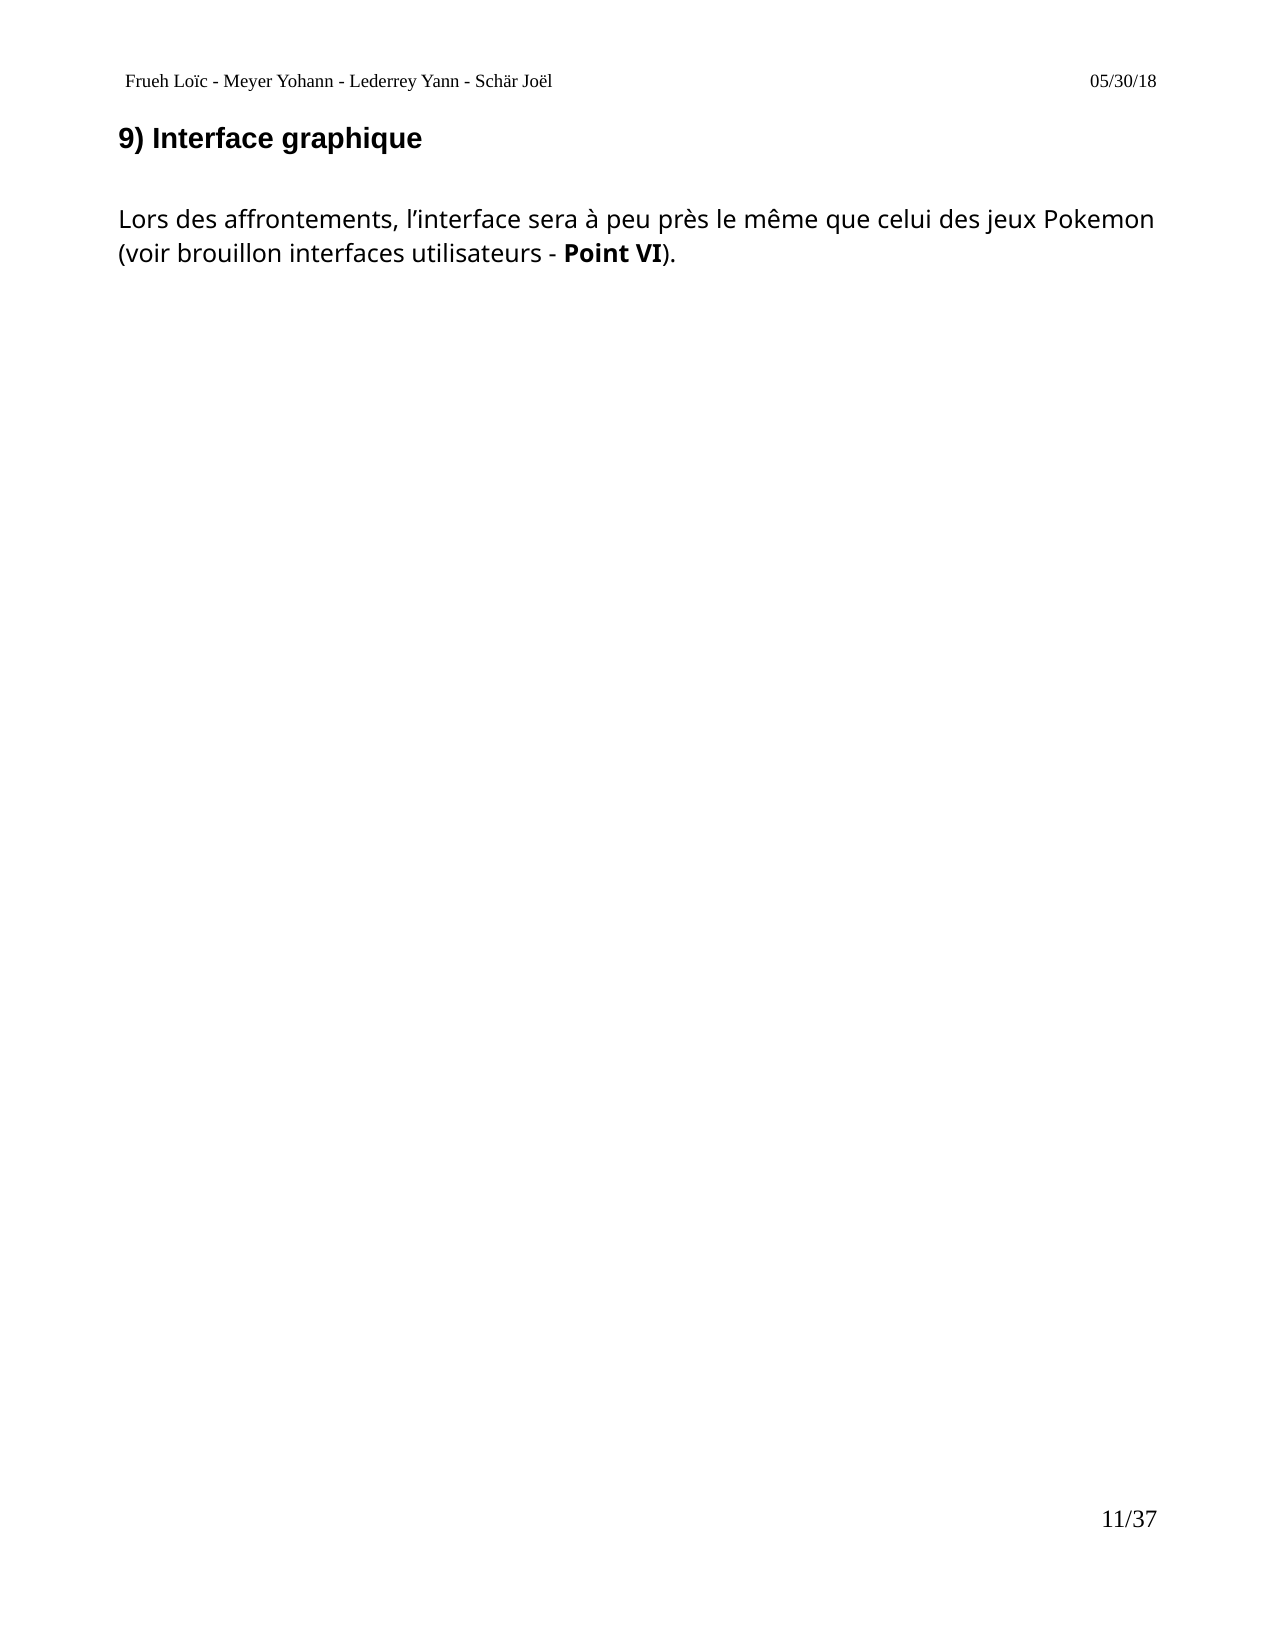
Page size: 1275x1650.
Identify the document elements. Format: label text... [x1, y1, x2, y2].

text Lors des affrontements, l’interface sera à peu près le même que celui des jeux Pokemon (voir brouillon interfaces utilisateurs - Point VI). [118, 201, 1157, 269]
subtitle 9) Interface graphique [118, 121, 1157, 155]
